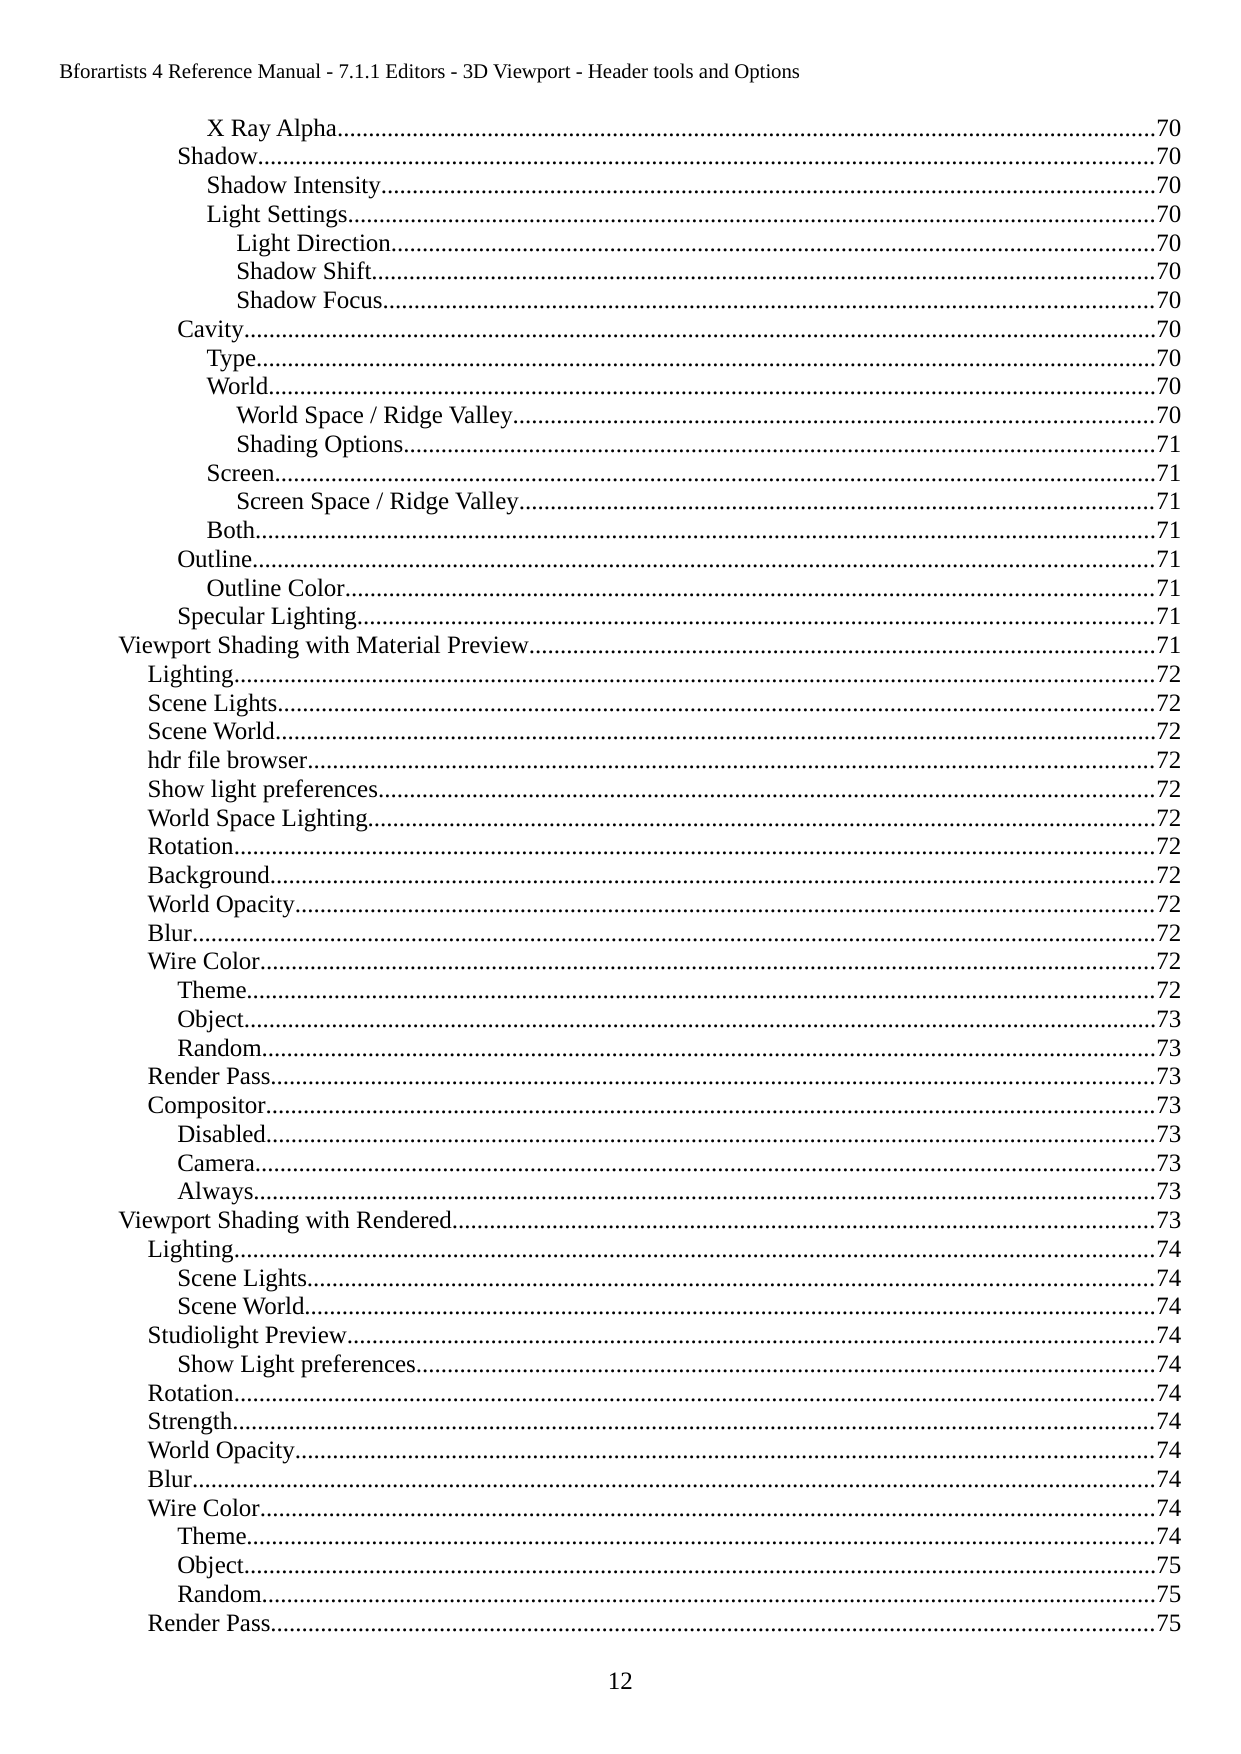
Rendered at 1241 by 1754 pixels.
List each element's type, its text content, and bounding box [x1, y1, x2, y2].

text Shadow Focus 70 [236, 285, 1181, 314]
text Specular Lighting 71 [177, 601, 1181, 630]
text hdr file browser 72 [147, 745, 1181, 774]
text World 70 [206, 371, 1181, 400]
text Screen 71 [206, 458, 1181, 486]
text Viewport Shading with Rendered 73 [118, 1205, 1181, 1234]
text Blur 74 [147, 1464, 1181, 1493]
text Lighting 74 [147, 1234, 1181, 1263]
text Cavity 70 [177, 314, 1181, 343]
text Compositor 73 [147, 1090, 1181, 1119]
text Both 71 [206, 515, 1181, 544]
text Strength 74 [147, 1406, 1181, 1435]
text Shadow Intensity 70 [206, 170, 1181, 199]
text Shadow 70 [177, 141, 1181, 170]
text Scene Lights 72 [147, 688, 1181, 716]
text Show light preferences 72 [147, 774, 1181, 803]
text Always 73 [177, 1176, 1181, 1205]
text Theme 72 [177, 975, 1181, 1004]
text Blur 72 [147, 918, 1181, 946]
text Shadow Shift 70 [236, 256, 1181, 285]
text World Opacity 72 [147, 889, 1181, 918]
text Object 73 [177, 1004, 1181, 1033]
text Wire Color 74 [147, 1493, 1181, 1521]
text Render Pass 73 [147, 1061, 1181, 1090]
text Random 73 [177, 1033, 1181, 1061]
text Camera 73 [177, 1148, 1181, 1176]
text Screen Space / Ridge Valley 71 [236, 486, 1181, 515]
text Wire Color 72 [147, 946, 1181, 975]
text Rotation 72 [147, 831, 1181, 860]
text Scene Lights 74 [177, 1263, 1181, 1291]
text Scene World 72 [147, 716, 1181, 745]
text Scene World 74 [177, 1291, 1181, 1320]
text Studiolight Preview 74 [147, 1320, 1181, 1349]
text Shading Options 71 [236, 429, 1181, 458]
text Light Direction 70 [236, 228, 1181, 256]
text Background 72 [147, 860, 1181, 889]
text Disabled 73 [177, 1119, 1181, 1148]
text Object 75 [177, 1550, 1181, 1579]
text World Space / Ridge Valley 70 [236, 400, 1181, 429]
text Render Pass 75 [147, 1608, 1181, 1636]
text Viewport Shading with Material Preview 71 [118, 630, 1181, 659]
text Show Light preferences 74 [177, 1349, 1181, 1378]
text World Space Lighting 72 [147, 803, 1181, 831]
text Rotation 74 [147, 1378, 1181, 1406]
text Outline 71 [177, 544, 1181, 573]
text Theme 74 [177, 1521, 1181, 1550]
text Light Settings 70 [206, 199, 1181, 228]
text Type 70 [206, 343, 1181, 371]
text X Ray Alpha 70 [206, 113, 1181, 141]
text Outline Color 71 [206, 573, 1181, 601]
text Lighting 72 [147, 659, 1181, 688]
text Random 75 [177, 1579, 1181, 1608]
text World Opacity 74 [147, 1435, 1181, 1464]
